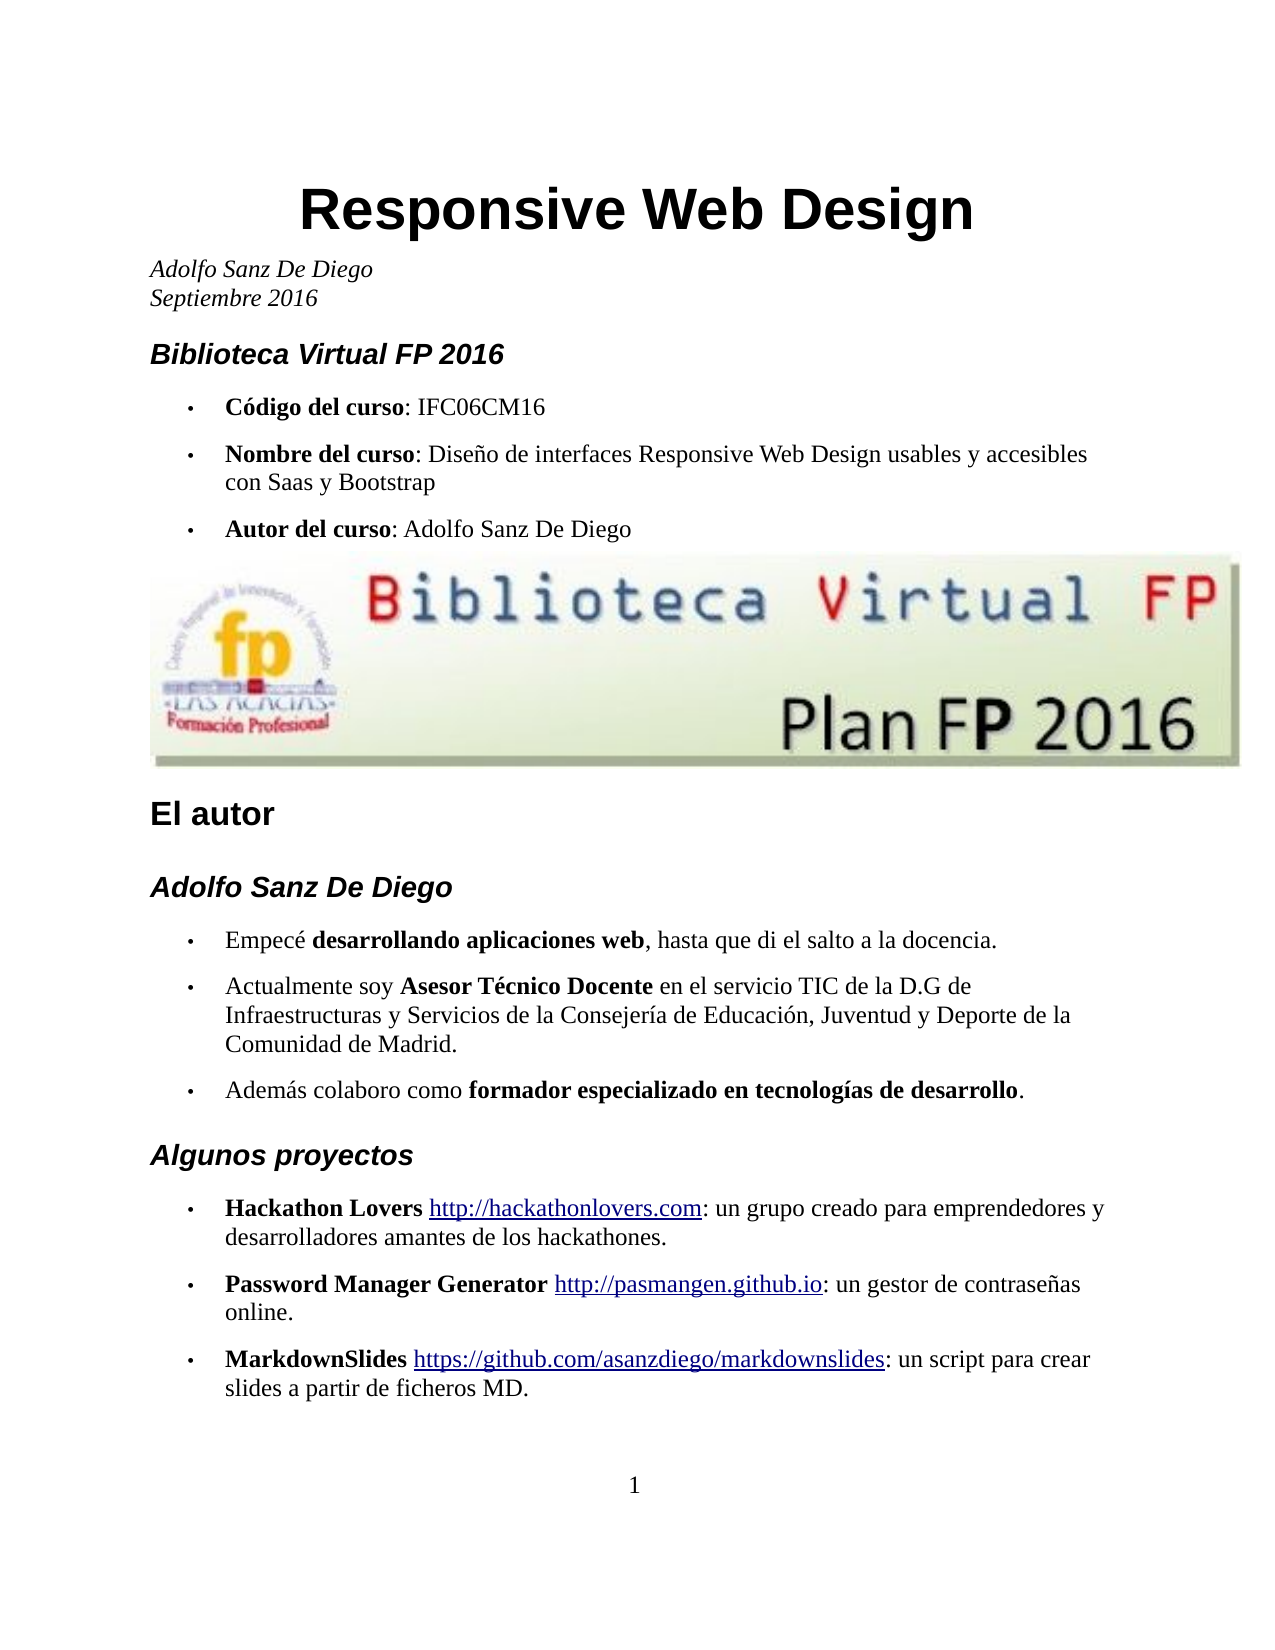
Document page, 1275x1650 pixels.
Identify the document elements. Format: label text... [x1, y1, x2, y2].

list Empecé desarrollando aplicaciones web, hasta que di el salto a la docencia. [187, 925, 1125, 953]
subtitle Biblioteca Virtual FP 2016 [150, 337, 1125, 371]
subtitle Adolfo Sanz De Diego [150, 870, 1125, 903]
picture [150, 551, 1242, 769]
subtitle El autor [150, 793, 1125, 832]
list Autor del curso: Adolfo Sanz De Diego [187, 514, 1125, 543]
list Hackathon Lovers http://hackathonlovers.com: un grupo creado para emprendedores y desarrolladores amantes de los hackathones. [187, 1193, 1125, 1251]
list MarkdownSlides https://github.com/asanzdiego/markdownslides: un script para crear slides a partir de ficheros MD. [187, 1344, 1125, 1402]
list Nombre del curso: Diseño de interfaces Responsive Web Design usables y accesibles con Saas y Bootstrap [187, 439, 1125, 496]
list Password Manager Generator http://pasmangen.github.io: un gestor de contraseñas online. [187, 1269, 1125, 1326]
title Responsive Web Design [150, 175, 1125, 242]
text Septiembre 2016 [150, 283, 1125, 312]
text Adolfo Sanz De Diego [150, 254, 1125, 283]
list Además colaboro como formador especializado en tecnologías de desarrollo. [187, 1076, 1125, 1104]
list Actualmente soy Asesor Técnico Docente en el servicio TIC de la D.G de Infraestructuras y Servicios de la Consejería de Educación, Juventud y Deporte de la Comunidad de Madrid. [187, 971, 1125, 1058]
list Código del curso: IFC06CM16 [187, 392, 1125, 421]
subtitle Algunos proyectos [150, 1138, 1125, 1172]
